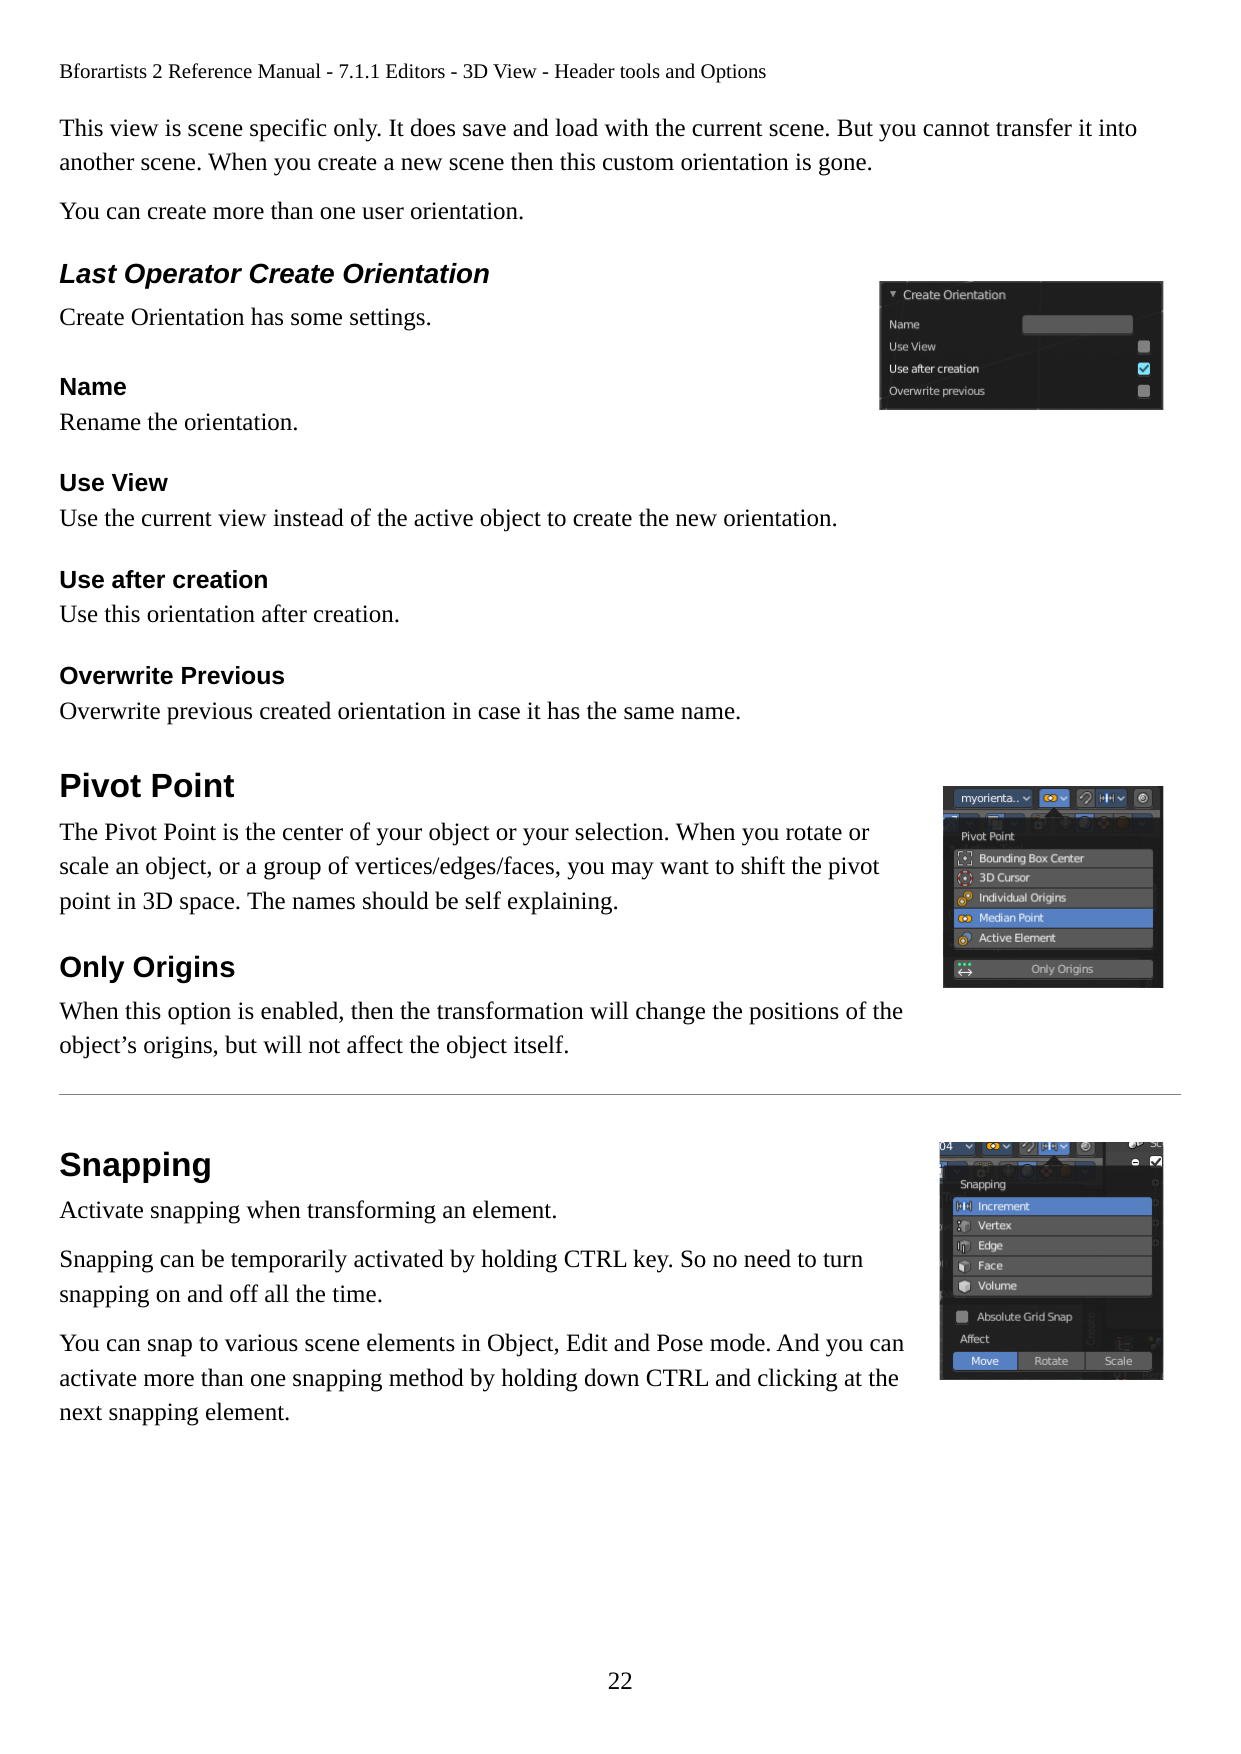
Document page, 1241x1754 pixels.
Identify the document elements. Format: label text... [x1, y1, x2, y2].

picture [879, 281, 1164, 410]
subtitle [1164, 1144, 1181, 1183]
text When this option is enabled, then the transformation will change the positions of the object’s origins, but will not affect the object itself. [59, 996, 1181, 1059]
subtitle [1164, 372, 1181, 401]
subtitle Overwrite Previous [59, 661, 1181, 690]
text Activate snapping when transforming an element. [59, 1196, 939, 1224]
picture [939, 1142, 1164, 1380]
text You can create more than one user orientation. [59, 196, 1181, 225]
subtitle Pivot Point [59, 766, 1181, 804]
text Use the current view instead of the active object to create the new orientation. [59, 503, 1181, 532]
text Create Orientation has some settings. [59, 302, 879, 331]
picture [943, 786, 1164, 988]
text Overwrite previous created orientation in case it has the same name. [59, 696, 1181, 725]
text Rename the orientation. [59, 407, 1181, 436]
text The Pivot Point is the center of your object or your selection. When you rotate or scale an object, or a group of vertices/edges/faces, you may want to shift the pivot point in 3D space. The names should be self explaining. [59, 817, 943, 915]
subtitle Snapping [59, 1144, 939, 1183]
text Snapping can be temporarily activated by holding CTRL key. So no need to turn snapping on and off all the time. [59, 1244, 939, 1308]
subtitle Use after creation [59, 565, 1181, 593]
subtitle Name [59, 372, 879, 401]
subtitle [1164, 949, 1181, 983]
subtitle Only Origins [59, 949, 943, 983]
subtitle Use View [59, 468, 1181, 497]
subtitle Last Operator Create Orientation [59, 258, 1181, 289]
text This view is scene specific only. It does save and load with the current scene. But you cannot transfer it into another scene. When you create a new scene then this custom orientation is gone. [59, 113, 1181, 176]
text Use this orientation after creation. [59, 599, 1181, 628]
text You can snap to various scene elements in Object, Edit and Pose mode. And you can activate more than one snapping method by holding down CTRL and clicking at the next snapping element. [59, 1328, 1181, 1426]
